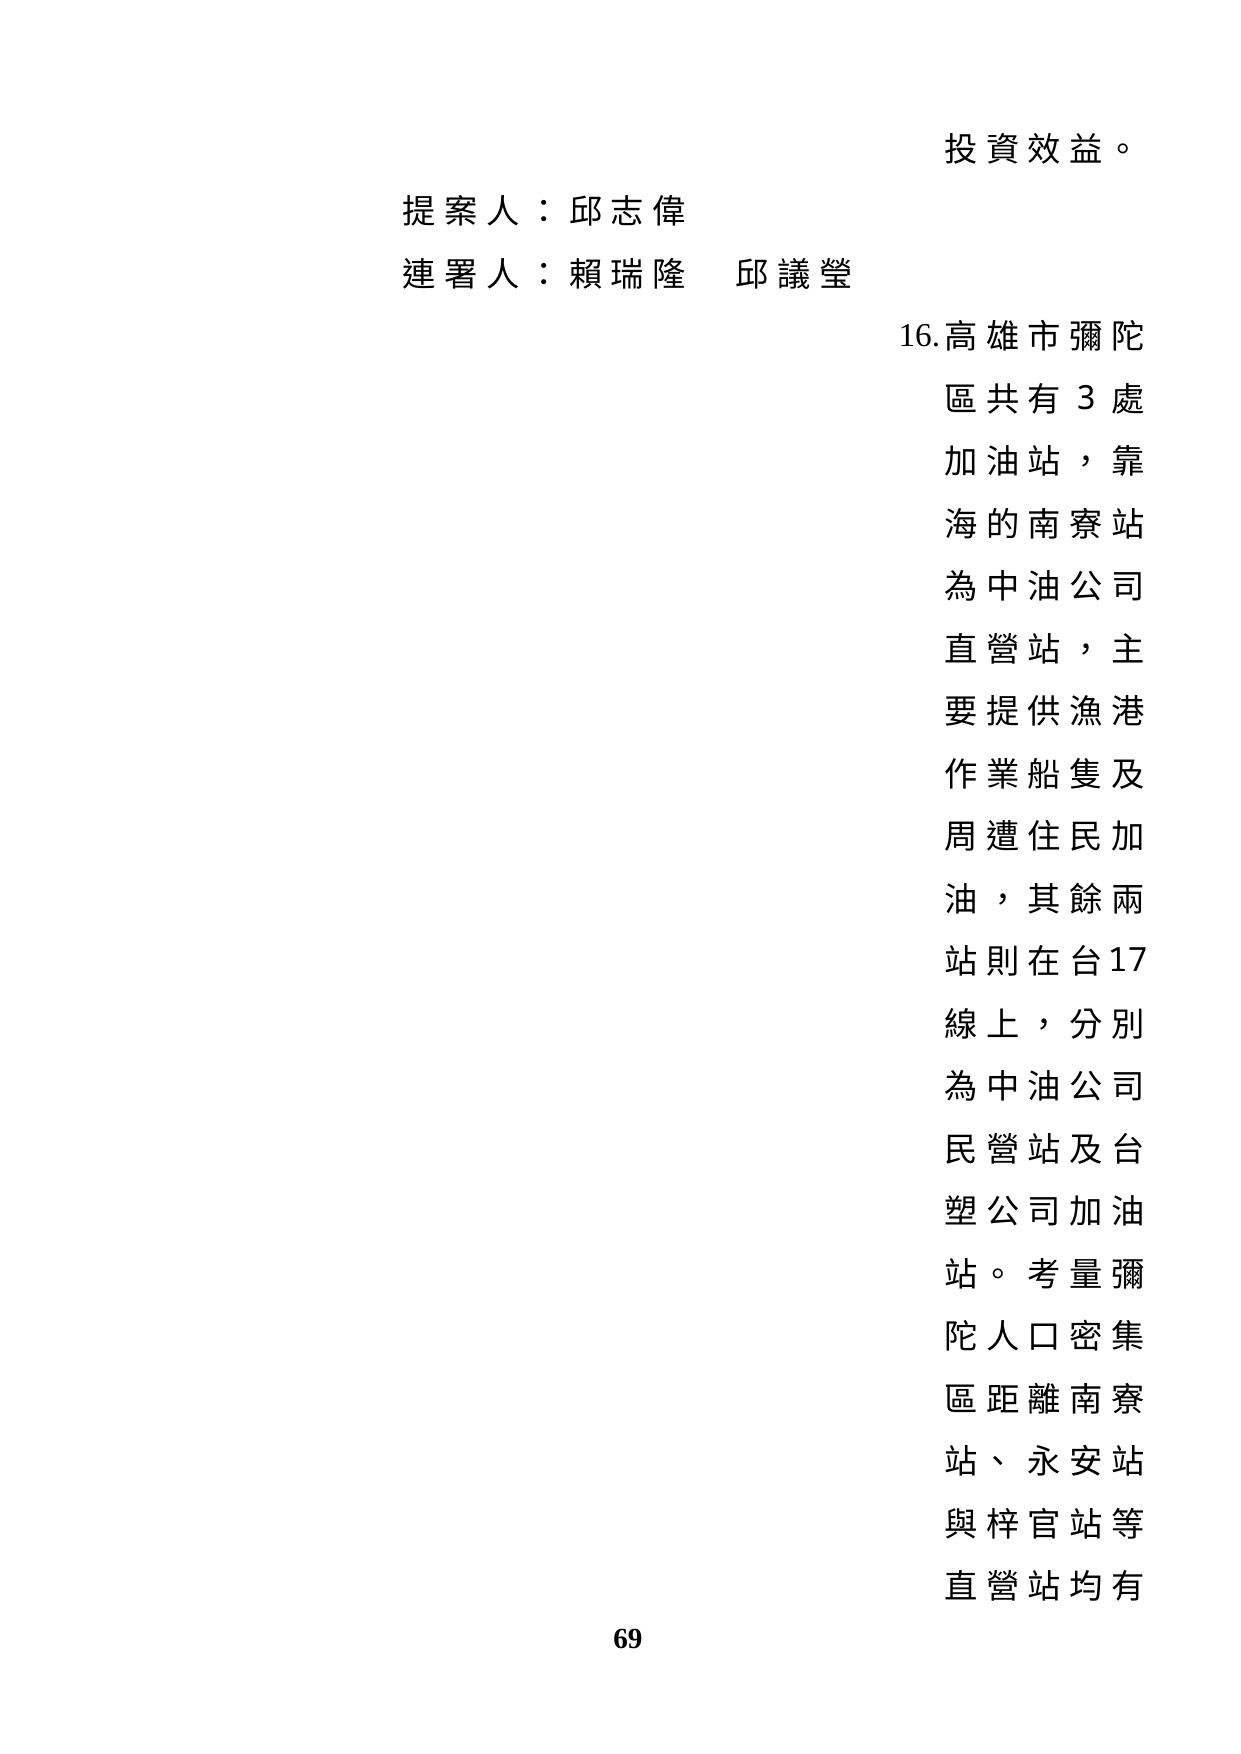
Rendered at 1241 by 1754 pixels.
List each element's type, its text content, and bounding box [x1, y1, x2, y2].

list 投資效益。 [863, 105, 1148, 167]
list 高雄市彌陀區共有3處加油站，靠海的南寮站為中油公司直營站，主要提供漁港作業船隻及周遭住民加油，其餘兩站則在台17線上，分別為中油公司民營站及台塑公司加油站。考量彌陀人口密集區距離南寮站、永安站與梓官站等直營站均有 [863, 292, 1148, 1605]
text 提案人：邱志偉 [384, 167, 1044, 230]
text 連署人：賴瑞隆 邱議瑩 [384, 230, 1044, 292]
